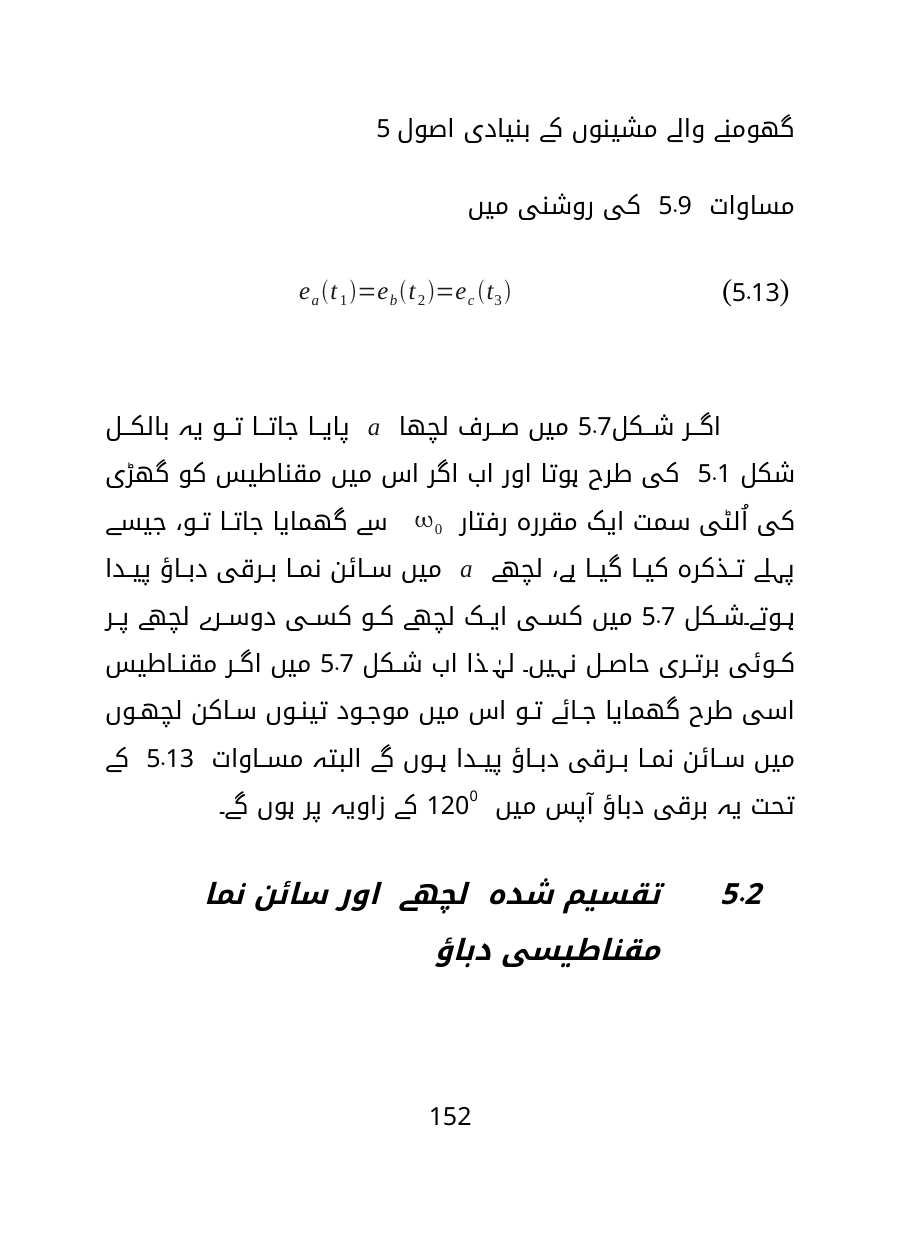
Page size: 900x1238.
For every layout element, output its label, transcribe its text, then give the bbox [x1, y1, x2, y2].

text اگر شکل5.7 میں صرف لچھاپایا جاتا تو یہ بالکل شکل 5.1 کی طرح ہوتا اور اب اگر اس میں مقناطیس کو گھڑی کی اُلٹی سمت ایک مقررہ رفتار سے گھمایا جاتا تو، جیسے پہلے تذکرہ کیا گیا ہے، لچھےمیں سائن نما برقی دباؤ پیدا ہوتے۔شکل 5.7 میں کسی ایک لچھے کو کسی دوسرے لچھے پر کوئی برتری حاصل نہیں۔ لہٰذا اب شکل 5.7 میں اگر مقناطیس اسی طرح گھمایا جائے تو اس میں موجود تینوں ساکن لچھوں میں سائن نما برقی دباؤ پیدا ہوں گے البتہ مساوات 5.13 کے تحت یہ برقی دباؤ آپس میں 1200 کے زاویہ پر ہوں گے۔ [105, 403, 795, 830]
table_header [105, 264, 697, 335]
table_header (5.13) [697, 264, 795, 335]
text مساوات 5.9 کی روشنی میں [105, 182, 795, 230]
subtitle تقسیم شدہ لچھے اور سائن نما مقناطیسی دباؤ [105, 867, 720, 978]
